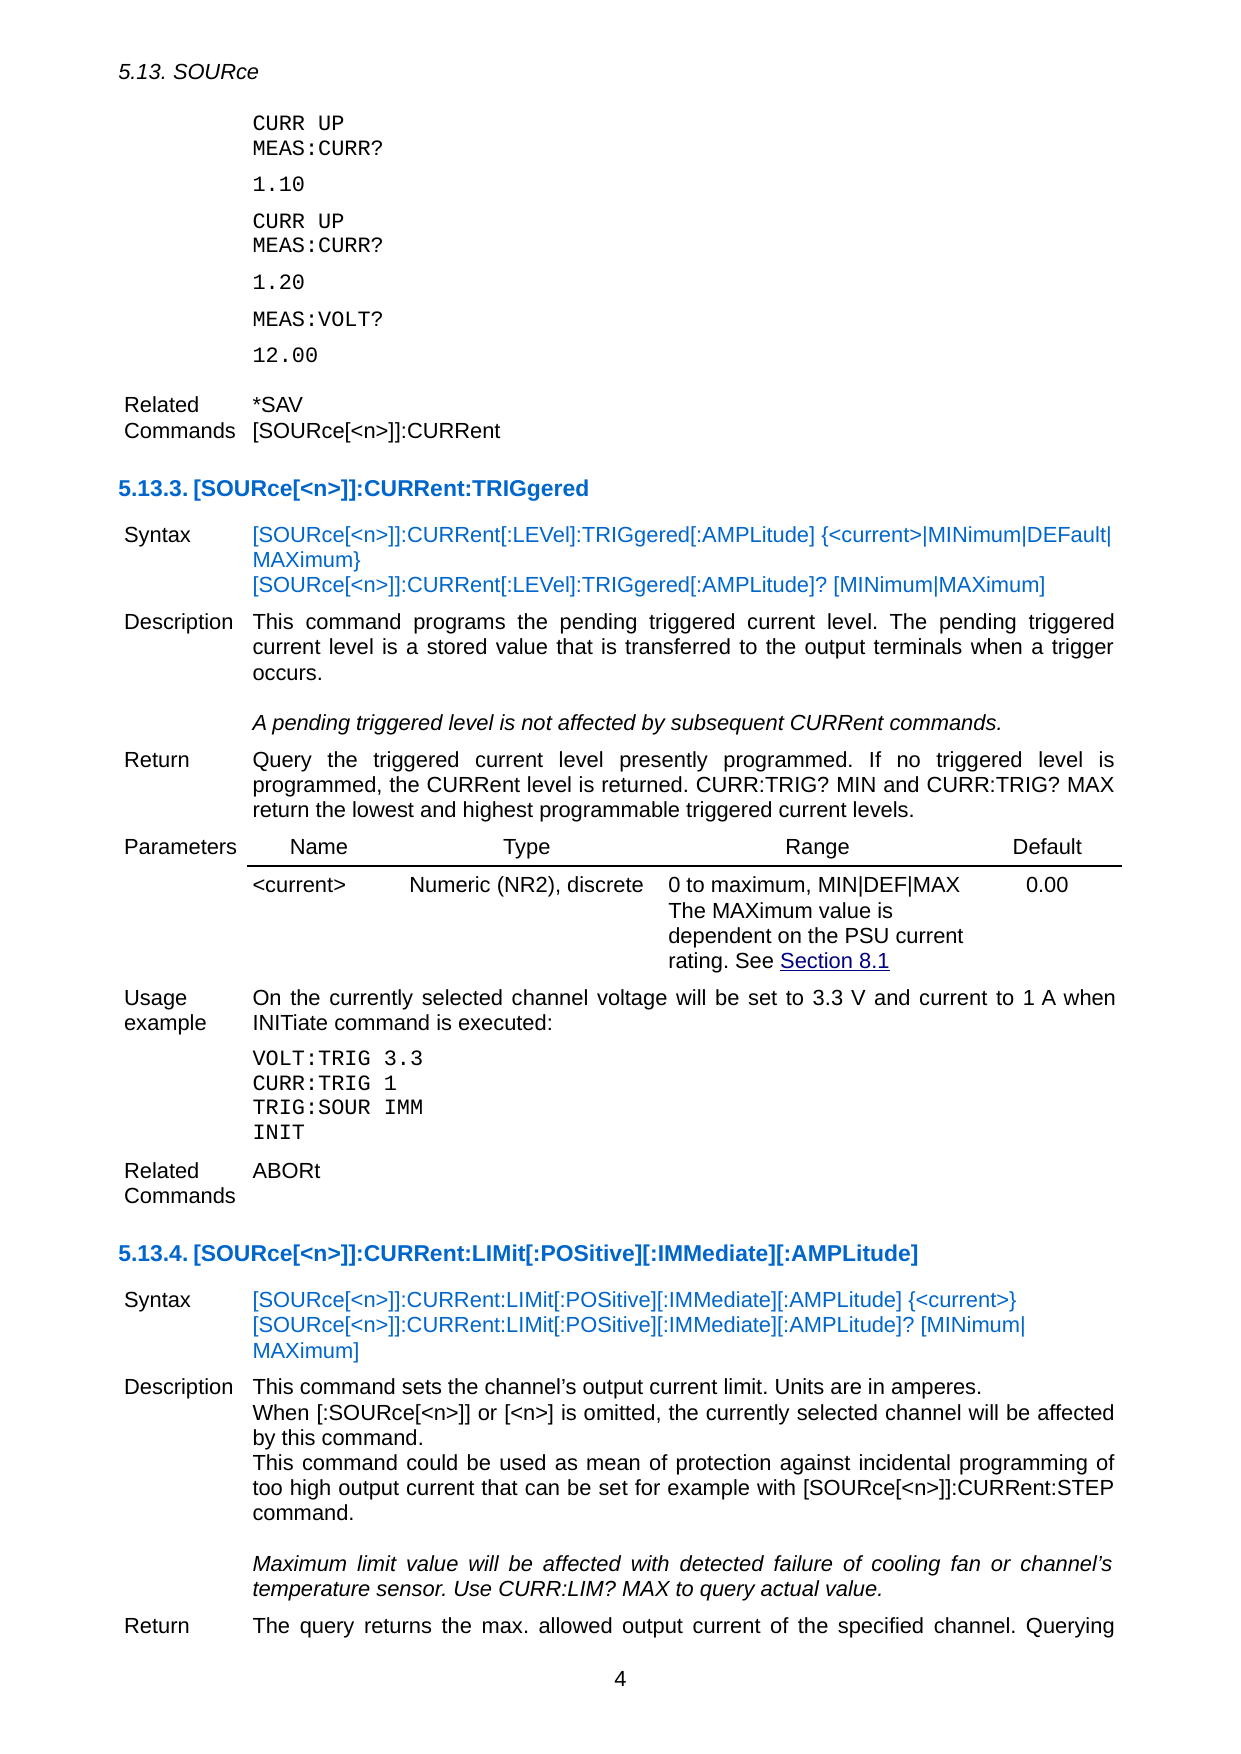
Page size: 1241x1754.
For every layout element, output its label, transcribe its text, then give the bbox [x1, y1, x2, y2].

table_header Syntax [118, 1281, 247, 1368]
table_cell 0.00 [973, 867, 1122, 979]
table_cell Numeric (NR2), discrete [391, 867, 662, 979]
table_cell Return [118, 741, 247, 828]
table_cell Related Commands [118, 387, 247, 448]
table_cell *SAV [SOURce[<n>]]:CURRent [247, 387, 1122, 448]
table_header [SOURce[<n>]]:CURRent[:LEVel]:TRIGgered[:AMPLitude] {<current>|MINimum|DEFault|MAXimum} [SOURce[<n>]]:CURRent[:LEVel]:TRIGgered[:AMPLitude]? [MINimum|MAXimum] [247, 516, 1122, 603]
table_cell The query returns the max. allowed output current of the specified channel. Querying [247, 1607, 1122, 1643]
table_cell <current> [247, 867, 391, 979]
table_cell Usage example [118, 979, 247, 1152]
table_cell This command sets the channel’s output current limit. Units are in amperes. When [:SOURce[<n>]] or [<n>] is omitted, the currently selected channel will be affected by this command. This command could be used as mean of protection against incidental programming of too high output current that can be set for example with [SOURce[<n>]]:CURRent:STEP command. Maximum limit value will be affected with detected failure of cooling fan or channel’s temperature sensor. Use CURR:LIM? MAX to query actual value. [247, 1369, 1122, 1607]
table_cell CURR UP MEAS:CURR? 1.10 CURR UP MEAS:CURR? 1.20 MEAS:VOLT? 12.00 [247, 106, 1122, 387]
table_cell Description [118, 603, 247, 741]
subtitle [SOURce[<n>]]:CURRent:TRIGgered [118, 475, 1122, 501]
table_cell Default [973, 828, 1122, 864]
table_cell On the currently selected channel voltage will be set to 3.3 V and current to 1 A when INITiate command is executed: VOLT:TRIG 3.3 CURR:TRIG 1 TRIG:SOUR IMM INIT [247, 979, 1122, 1152]
table_cell Type [391, 828, 662, 864]
table_cell Query the triggered current level presently programmed. If no triggered level is programmed, the CURRent level is returned. CURR:TRIG? MIN and CURR:TRIG? MAX return the lowest and highest programmable triggered current levels. [247, 741, 1122, 828]
table_cell Range [662, 828, 973, 864]
table_cell Parameters [118, 828, 247, 979]
table_cell Return [118, 1607, 247, 1643]
table_cell ABORt [247, 1152, 1122, 1214]
table_cell Description [118, 1369, 247, 1607]
subtitle [SOURce[<n>]]:CURRent:LIMit[:POSitive][:IMMediate][:AMPLitude] [118, 1240, 1122, 1267]
table_cell [118, 106, 247, 387]
table_cell This command programs the pending triggered current level. The pending triggered current level is a stored value that is transferred to the output terminals when a trigger occurs. A pending triggered level is not affected by subsequent CURRent commands. [247, 603, 1122, 741]
table_header [SOURce[<n>]]:CURRent:LIMit[:POSitive][:IMMediate][:AMPLitude] {<current>} [SOURce[<n>]]:CURRent:LIMit[:POSitive][:IMMediate][:AMPLitude]? [MINimum|MAXimum] [247, 1281, 1122, 1368]
table_cell 0 to maximum, MIN|DEF|MAX The MAXimum value is dependent on the PSU current rating. See Section 8.1 [662, 867, 973, 979]
table_header Syntax [118, 516, 247, 603]
table_cell Related Commands [118, 1152, 247, 1214]
table_cell Name [247, 828, 391, 864]
